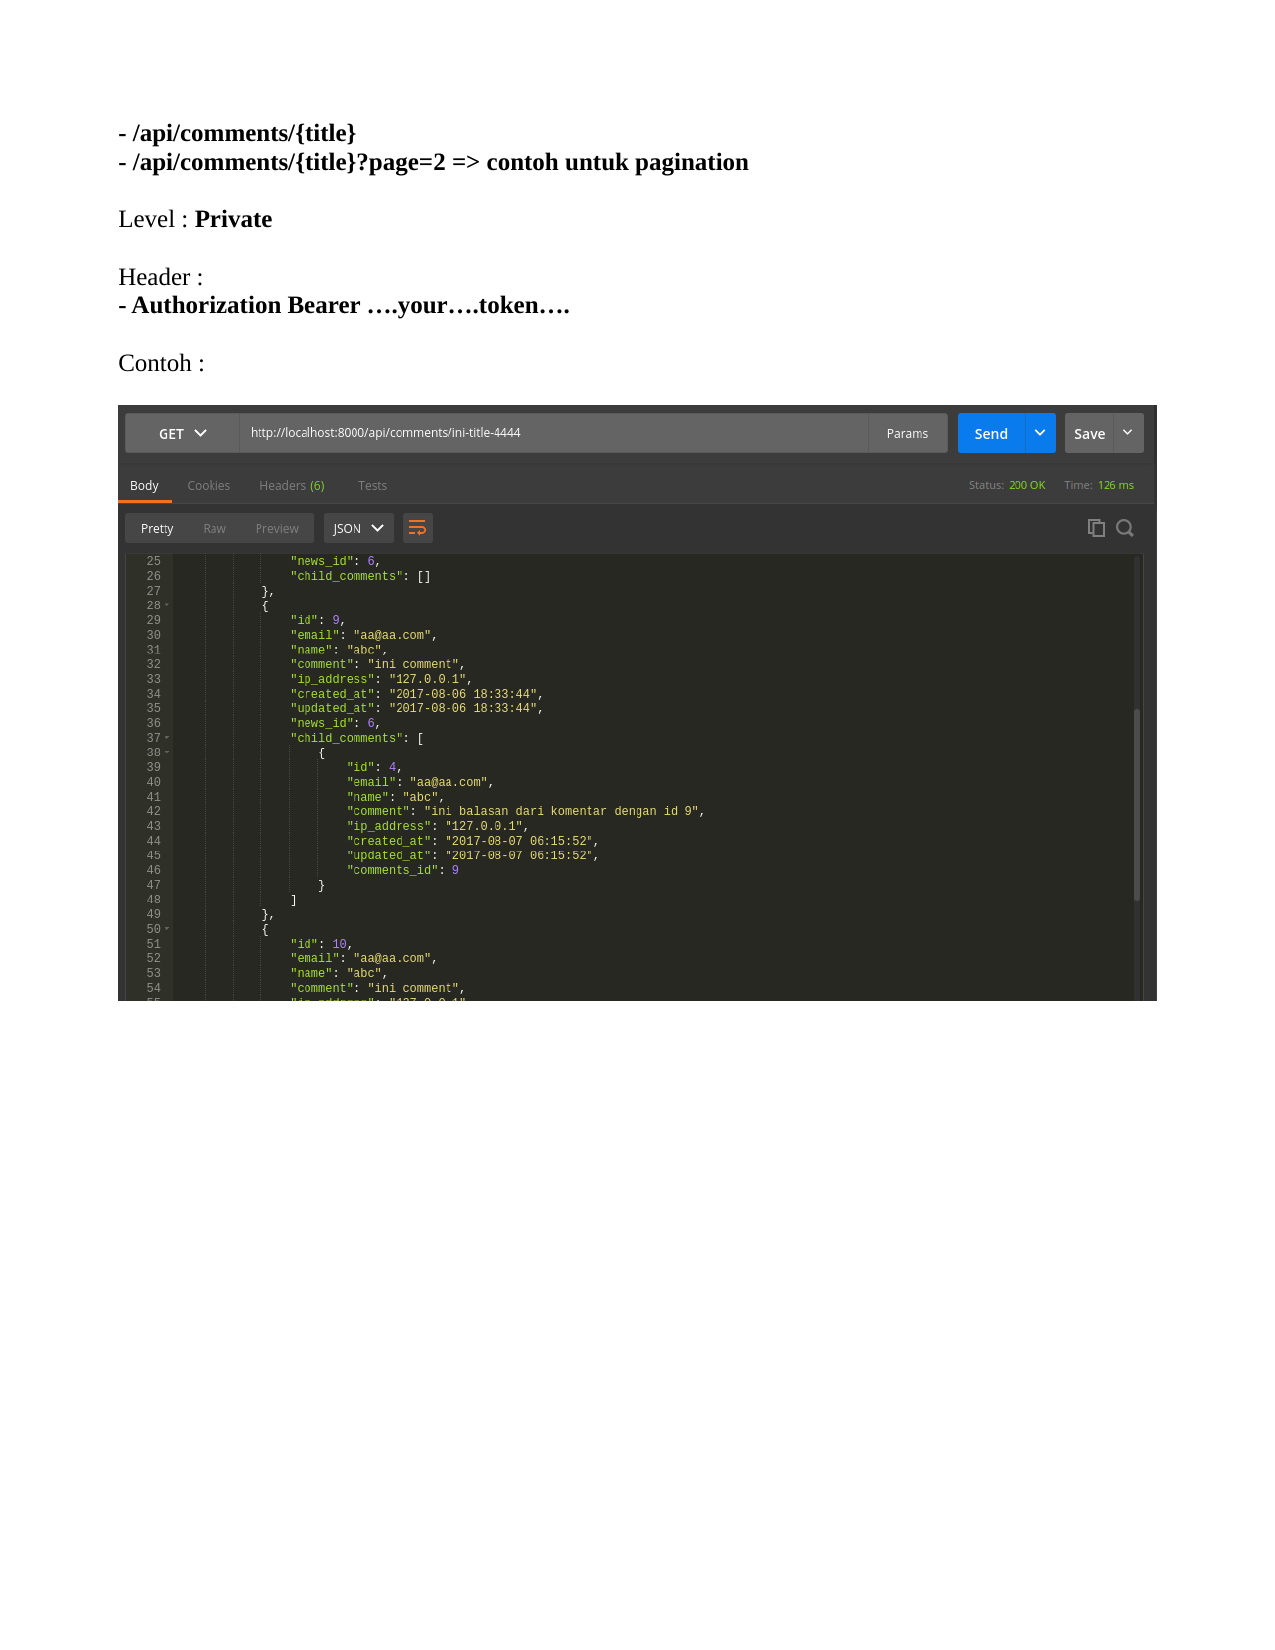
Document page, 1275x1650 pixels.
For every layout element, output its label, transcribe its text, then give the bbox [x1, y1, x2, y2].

text - /api/comments/{title} [118, 118, 1157, 147]
text Header : [118, 262, 1157, 291]
picture [118, 405, 1157, 1001]
text - Authorization Bearer ….your….token…. [118, 291, 1157, 319]
text Contoh : [118, 348, 1157, 377]
text Level : Private [118, 204, 1157, 233]
text - /api/comments/{title}?page=2 => contoh untuk pagination [118, 147, 1157, 176]
